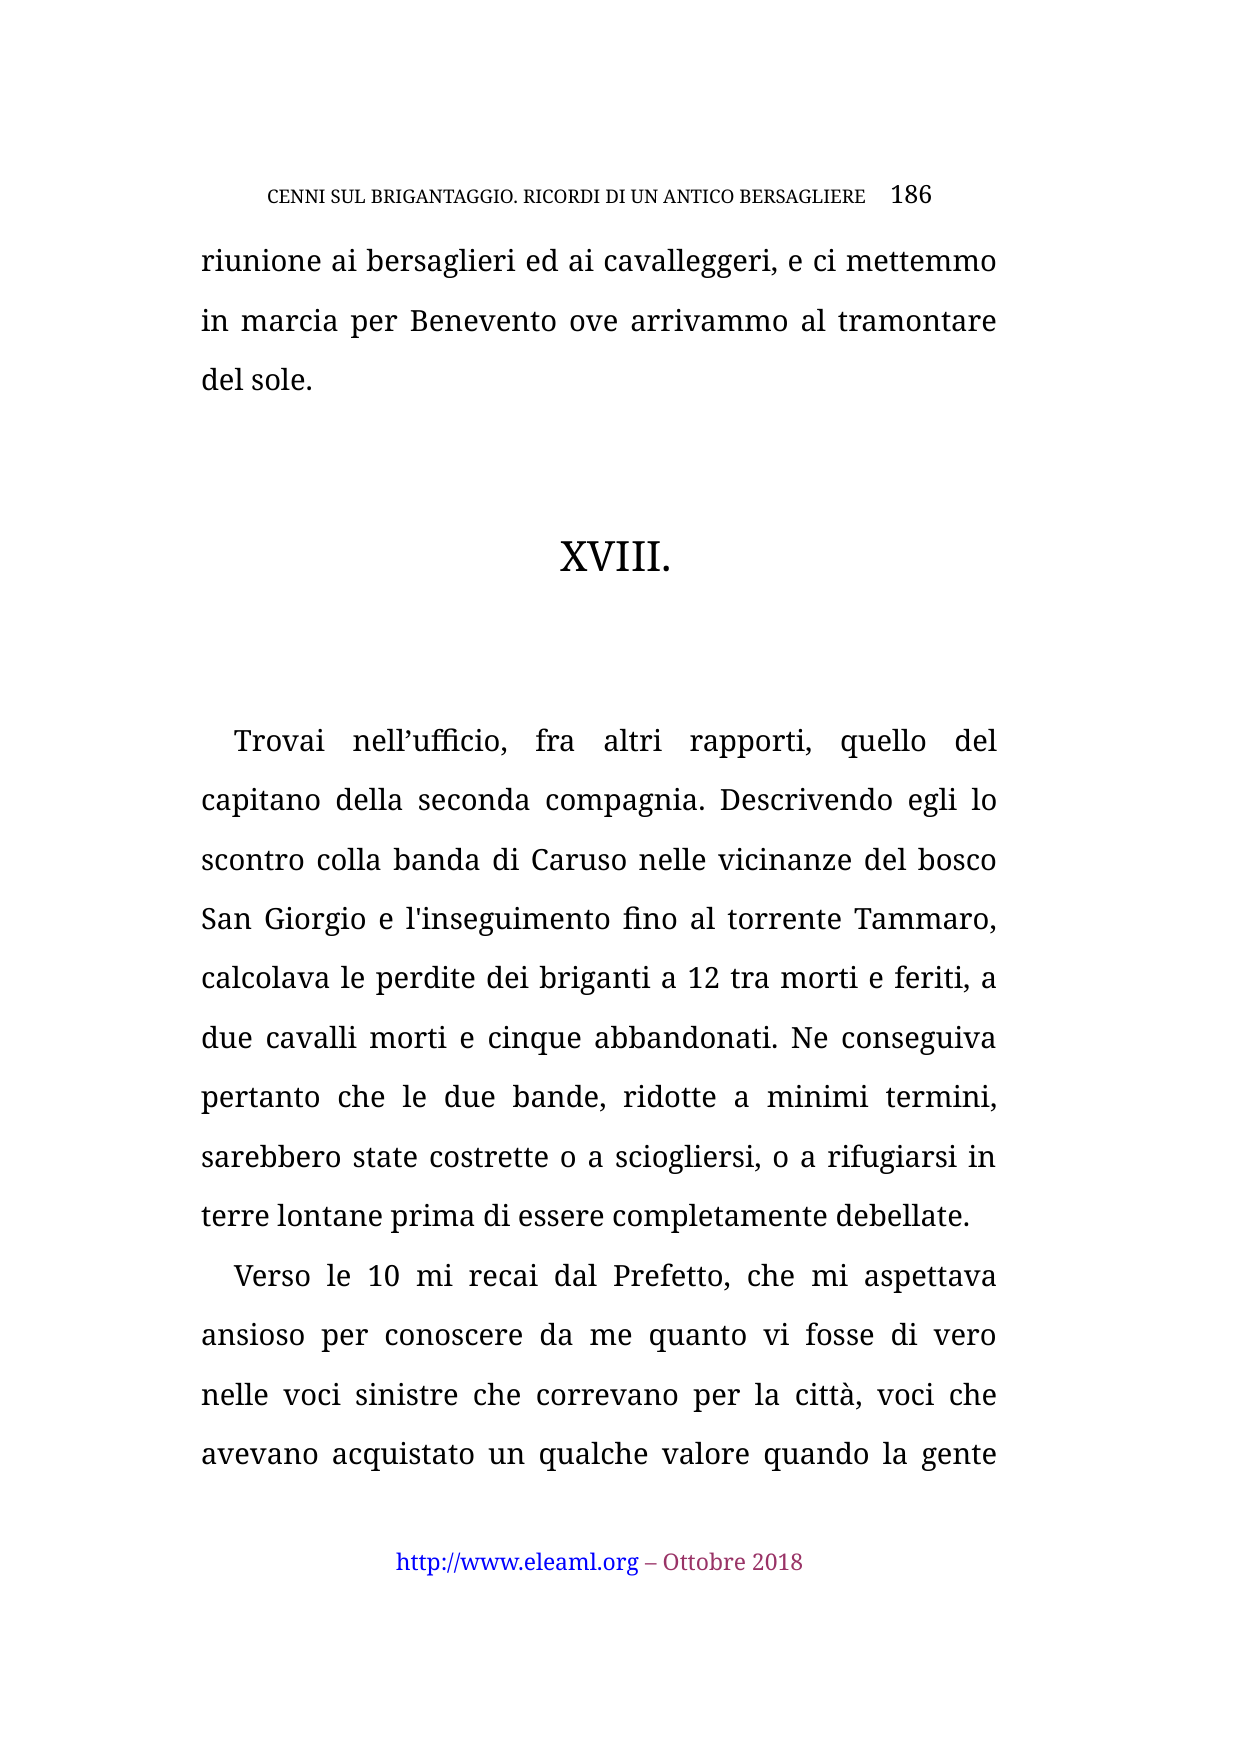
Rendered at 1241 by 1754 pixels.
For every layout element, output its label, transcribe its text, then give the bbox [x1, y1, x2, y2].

text riunione ai bersaglieri ed ai cavalleggeri, e ci mettemmo in marcia per Benevento ove arrivammo al tramontare del sole. [201, 241, 998, 399]
text Verso le 10 mi recai dal Prefetto, che mi aspettava ansioso per conoscere da me quanto vi fosse di vero nelle voci sinistre che correvano per la città, voci che avevano acquistato un qualche valore quando la gente [201, 1255, 998, 1473]
text XVIII. [201, 527, 998, 584]
text Trovai nell’ufficio, fra altri rapporti, quello del capitano della seconda compagnia. Descrivendo egli lo scontro colla banda di Caruso nelle vicinanze del bosco San Giorgio e l'inseguimento fino al torrente Tammaro, calcolava le perdite dei briganti a 12 tra morti e feriti, a due cavalli morti e cinque abbandonati. Ne conseguiva pertanto che le due bande, ridotte a minimi termini, sarebbero state costrette o a sciogliersi, o a rifugiarsi in terre lontane prima di essere completamente debellate. [201, 720, 998, 1235]
